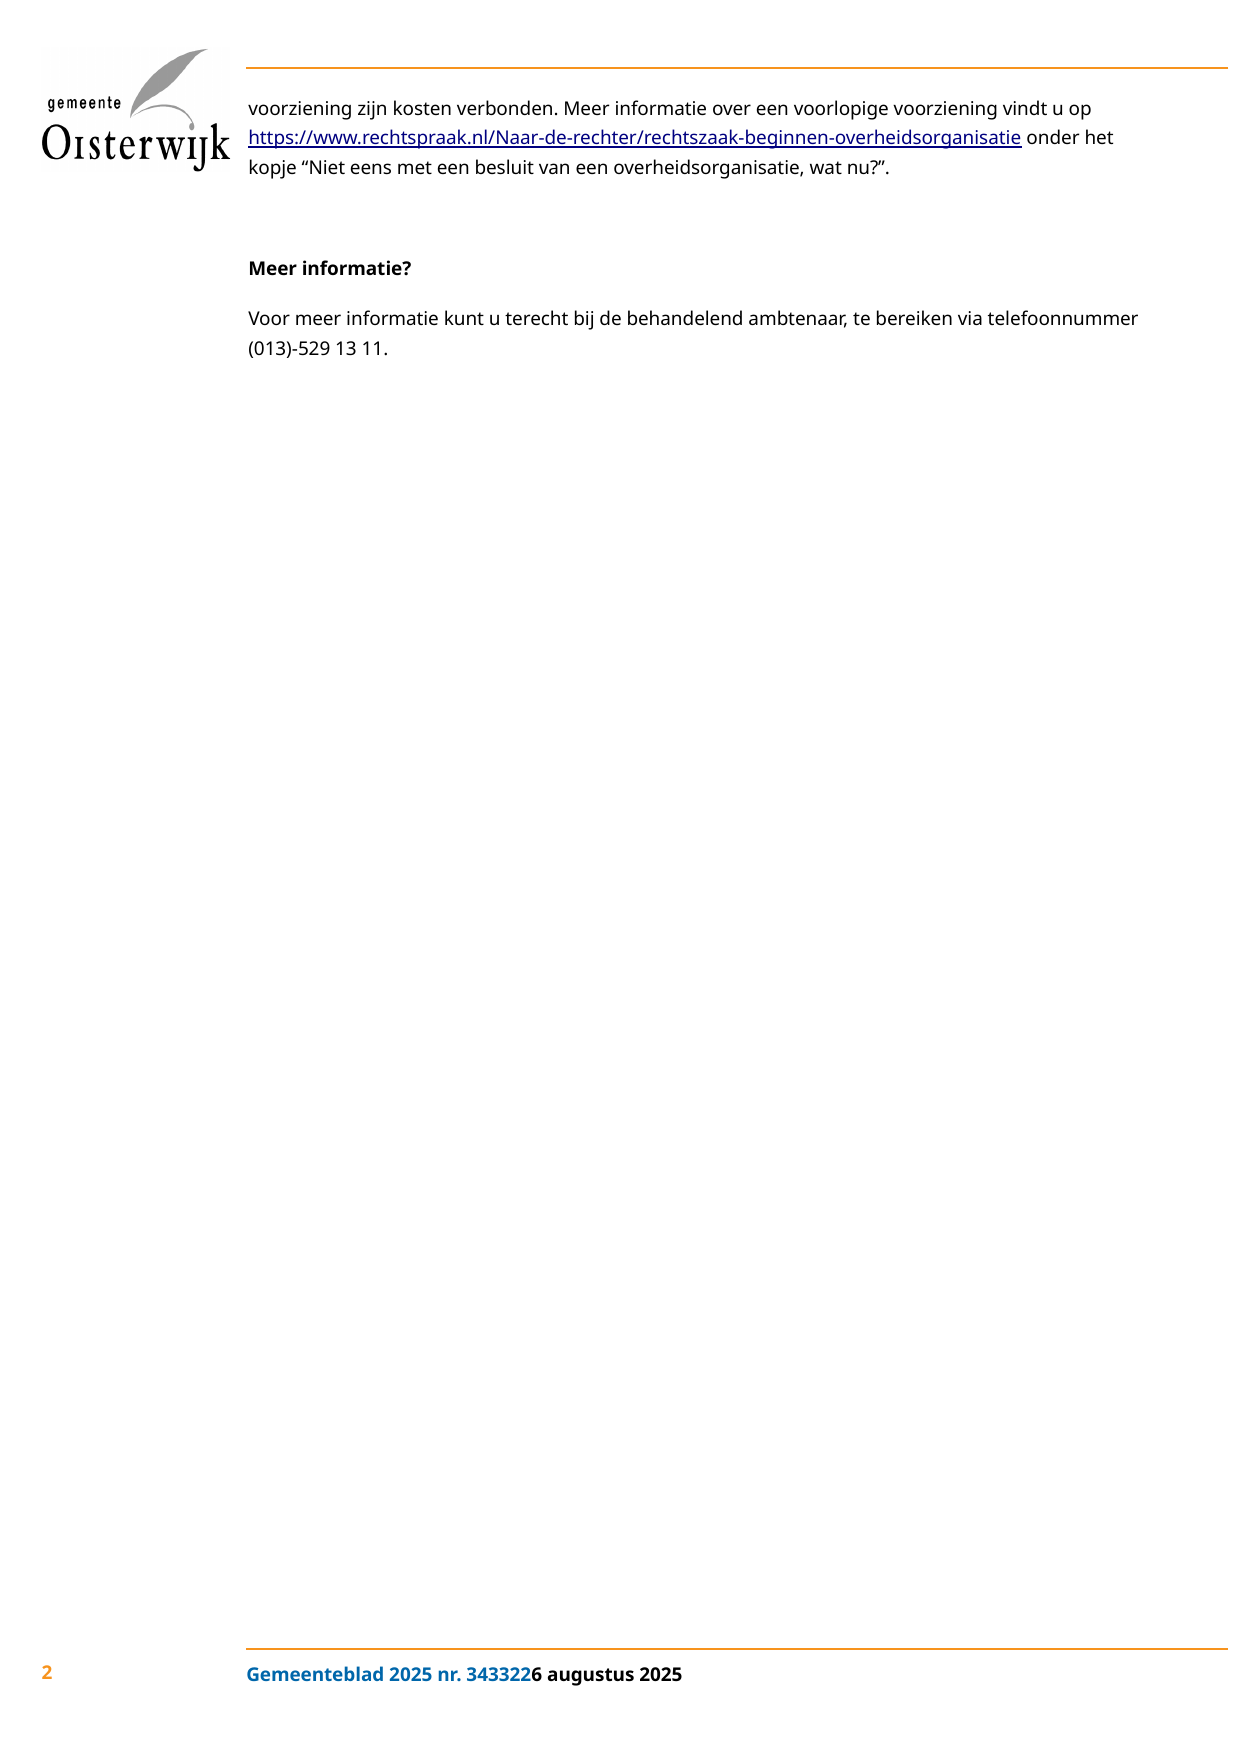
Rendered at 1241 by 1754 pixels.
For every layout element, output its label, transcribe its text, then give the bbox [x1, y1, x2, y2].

text Voor meer informatie kunt u terecht bij de behandelend ambtenaar, te bereiken via telefoonnummer (013)-529 13 11. [248, 305, 1152, 361]
text voorziening zijn kosten verbonden. Meer informatie over een voorlopige voorziening vindt u op https://www.rechtspraak.nl/Naar-de-rechter/rechtszaak-beginnen-overheidsorganisatie onder het kopje “Niet eens met een besluit van een overheidsorganisatie, wat nu?”. [248, 95, 1152, 180]
picture [41, 47, 231, 172]
text Meer informatie? [248, 255, 1152, 281]
